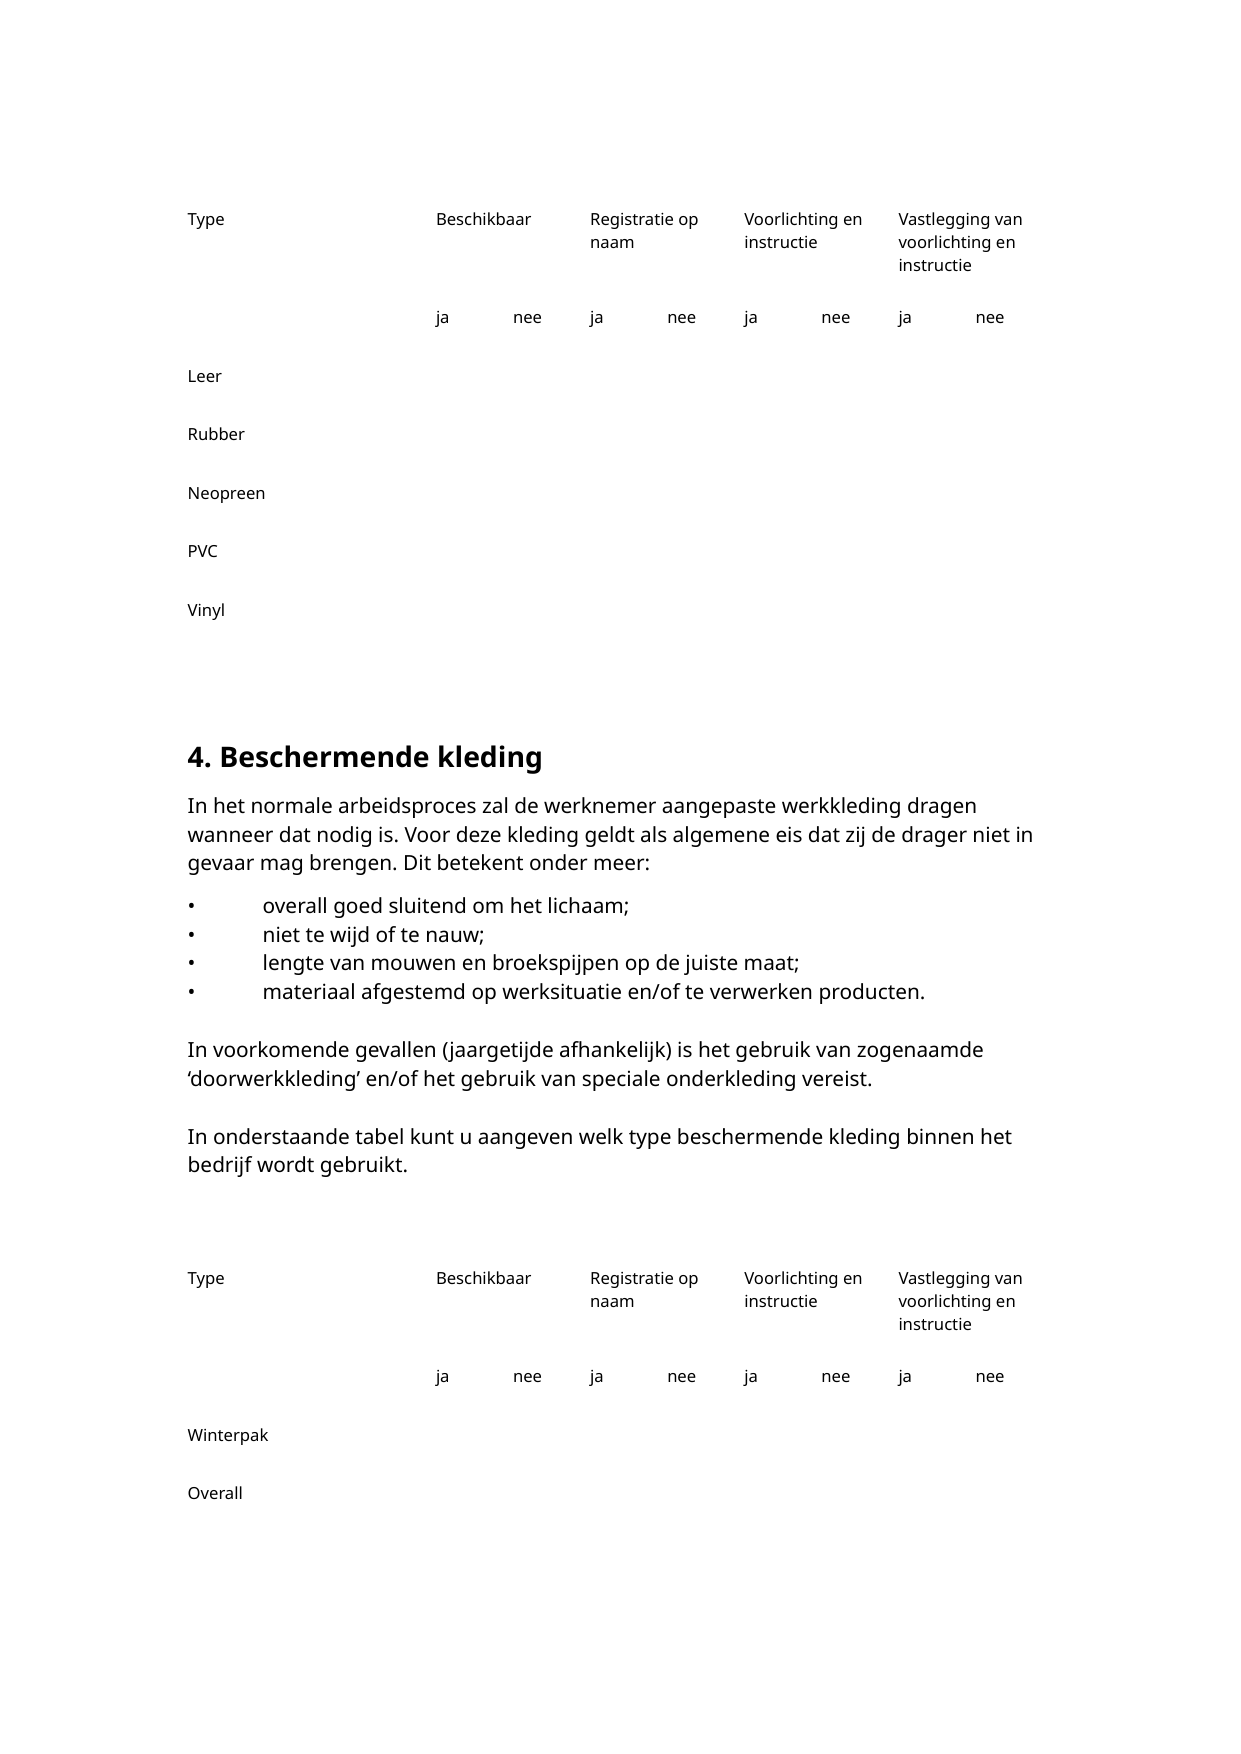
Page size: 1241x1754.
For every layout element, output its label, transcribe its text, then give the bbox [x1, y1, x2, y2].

table_cell [744, 423, 821, 481]
table_cell [975, 1424, 1053, 1482]
table_cell nee [975, 1365, 1053, 1423]
list niet te wijd of te nauw; [187, 920, 1053, 948]
table_cell [436, 1424, 513, 1482]
table_cell Neopreen [188, 481, 436, 540]
table_cell nee [821, 306, 898, 364]
table_cell [821, 1482, 898, 1540]
table_cell nee [513, 306, 590, 364]
table_header Type [188, 208, 436, 306]
table_cell [513, 1482, 590, 1540]
table_header Beschikbaar [436, 208, 590, 306]
table_cell ja [590, 1365, 667, 1423]
table_cell [744, 1424, 821, 1482]
table_cell nee [513, 1365, 590, 1423]
table_header Vastlegging van voorlichting en instructie [898, 208, 1053, 306]
table_cell [188, 1365, 436, 1423]
table_cell [898, 540, 975, 598]
table_cell [436, 1482, 513, 1540]
table_cell [590, 481, 667, 540]
table_header Voorlichting en instructie [744, 1267, 898, 1365]
table_cell [821, 540, 898, 598]
text In het normale arbeidsproces zal de werknemer aangepaste werkkleding dragen wanneer dat nodig is. Voor deze kleding geldt als algemene eis dat zij de drager niet in gevaar mag brengen. Dit betekent onder meer: [187, 791, 1053, 877]
table_header Registratie op naam [590, 208, 744, 306]
table_cell [898, 481, 975, 540]
table_cell [667, 481, 744, 540]
table_cell [590, 423, 667, 481]
table_cell [590, 365, 667, 423]
table_cell [590, 1424, 667, 1482]
table_cell [590, 598, 667, 657]
text In voorkomende gevallen (jaargetijde afhankelijk) is het gebruik van zogenaamde ‘doorwerkkleding’ en/of het gebruik van speciale onderkleding vereist. [187, 1035, 1053, 1092]
table_cell [975, 598, 1053, 657]
table_cell ja [436, 306, 513, 364]
table_cell [898, 1482, 975, 1540]
table_cell nee [667, 306, 744, 364]
table_cell [744, 598, 821, 657]
subtitle 4. Beschermende kleding [187, 738, 1053, 776]
table_cell [744, 365, 821, 423]
table_cell Rubber [188, 423, 436, 481]
table_header Beschikbaar [436, 1267, 590, 1365]
table_cell [667, 365, 744, 423]
table_cell [821, 1424, 898, 1482]
table_cell [898, 1424, 975, 1482]
table_cell [667, 423, 744, 481]
text In onderstaande tabel kunt u aangeven welk type beschermende kleding binnen het bedrijf wordt gebruikt. [187, 1122, 1053, 1179]
table_cell [590, 1482, 667, 1540]
table_cell [513, 1424, 590, 1482]
table_cell nee [975, 306, 1053, 364]
table_cell [975, 1482, 1053, 1540]
table_cell [744, 481, 821, 540]
table_cell [436, 365, 513, 423]
table_cell [513, 423, 590, 481]
table_cell [975, 481, 1053, 540]
table_header Type [188, 1267, 436, 1365]
table_cell [436, 423, 513, 481]
table_cell [975, 423, 1053, 481]
table_cell [821, 423, 898, 481]
table_cell [898, 598, 975, 657]
list overall goed sluitend om het lichaam; [187, 892, 1053, 920]
table_cell [188, 306, 436, 364]
table_cell ja [744, 306, 821, 364]
table_cell nee [821, 1365, 898, 1423]
table_cell [667, 598, 744, 657]
table_cell [513, 365, 590, 423]
table_cell [436, 540, 513, 598]
table_cell ja [898, 1365, 975, 1423]
table_header Registratie op naam [590, 1267, 744, 1365]
table_cell ja [898, 306, 975, 364]
table_cell [821, 598, 898, 657]
table_cell ja [744, 1365, 821, 1423]
table_cell Overall [188, 1482, 436, 1540]
table_cell ja [590, 306, 667, 364]
table_cell [513, 481, 590, 540]
table_cell nee [667, 1365, 744, 1423]
table_cell Vinyl [188, 598, 436, 657]
list materiaal afgestemd op werksituatie en/of te verwerken producten. [187, 977, 1053, 1005]
table_header Vastlegging van voorlichting en instructie [898, 1267, 1053, 1365]
table_cell [513, 540, 590, 598]
table_header Voorlichting en instructie [744, 208, 898, 306]
table_cell [744, 540, 821, 598]
table_cell [744, 1482, 821, 1540]
table_cell [898, 423, 975, 481]
table_cell [667, 1482, 744, 1540]
table_cell [821, 365, 898, 423]
list lengte van mouwen en broekspijpen op de juiste maat; [187, 948, 1053, 977]
table_cell Leer [188, 365, 436, 423]
table_cell [513, 598, 590, 657]
table_cell [898, 365, 975, 423]
table_cell [975, 540, 1053, 598]
table_cell [821, 481, 898, 540]
table_cell [436, 481, 513, 540]
table_cell Winterpak [188, 1424, 436, 1482]
table_cell [436, 598, 513, 657]
table_cell [590, 540, 667, 598]
table_cell [667, 540, 744, 598]
table_cell [975, 365, 1053, 423]
table_cell ja [436, 1365, 513, 1423]
table_cell PVC [188, 540, 436, 598]
table_cell [667, 1424, 744, 1482]
